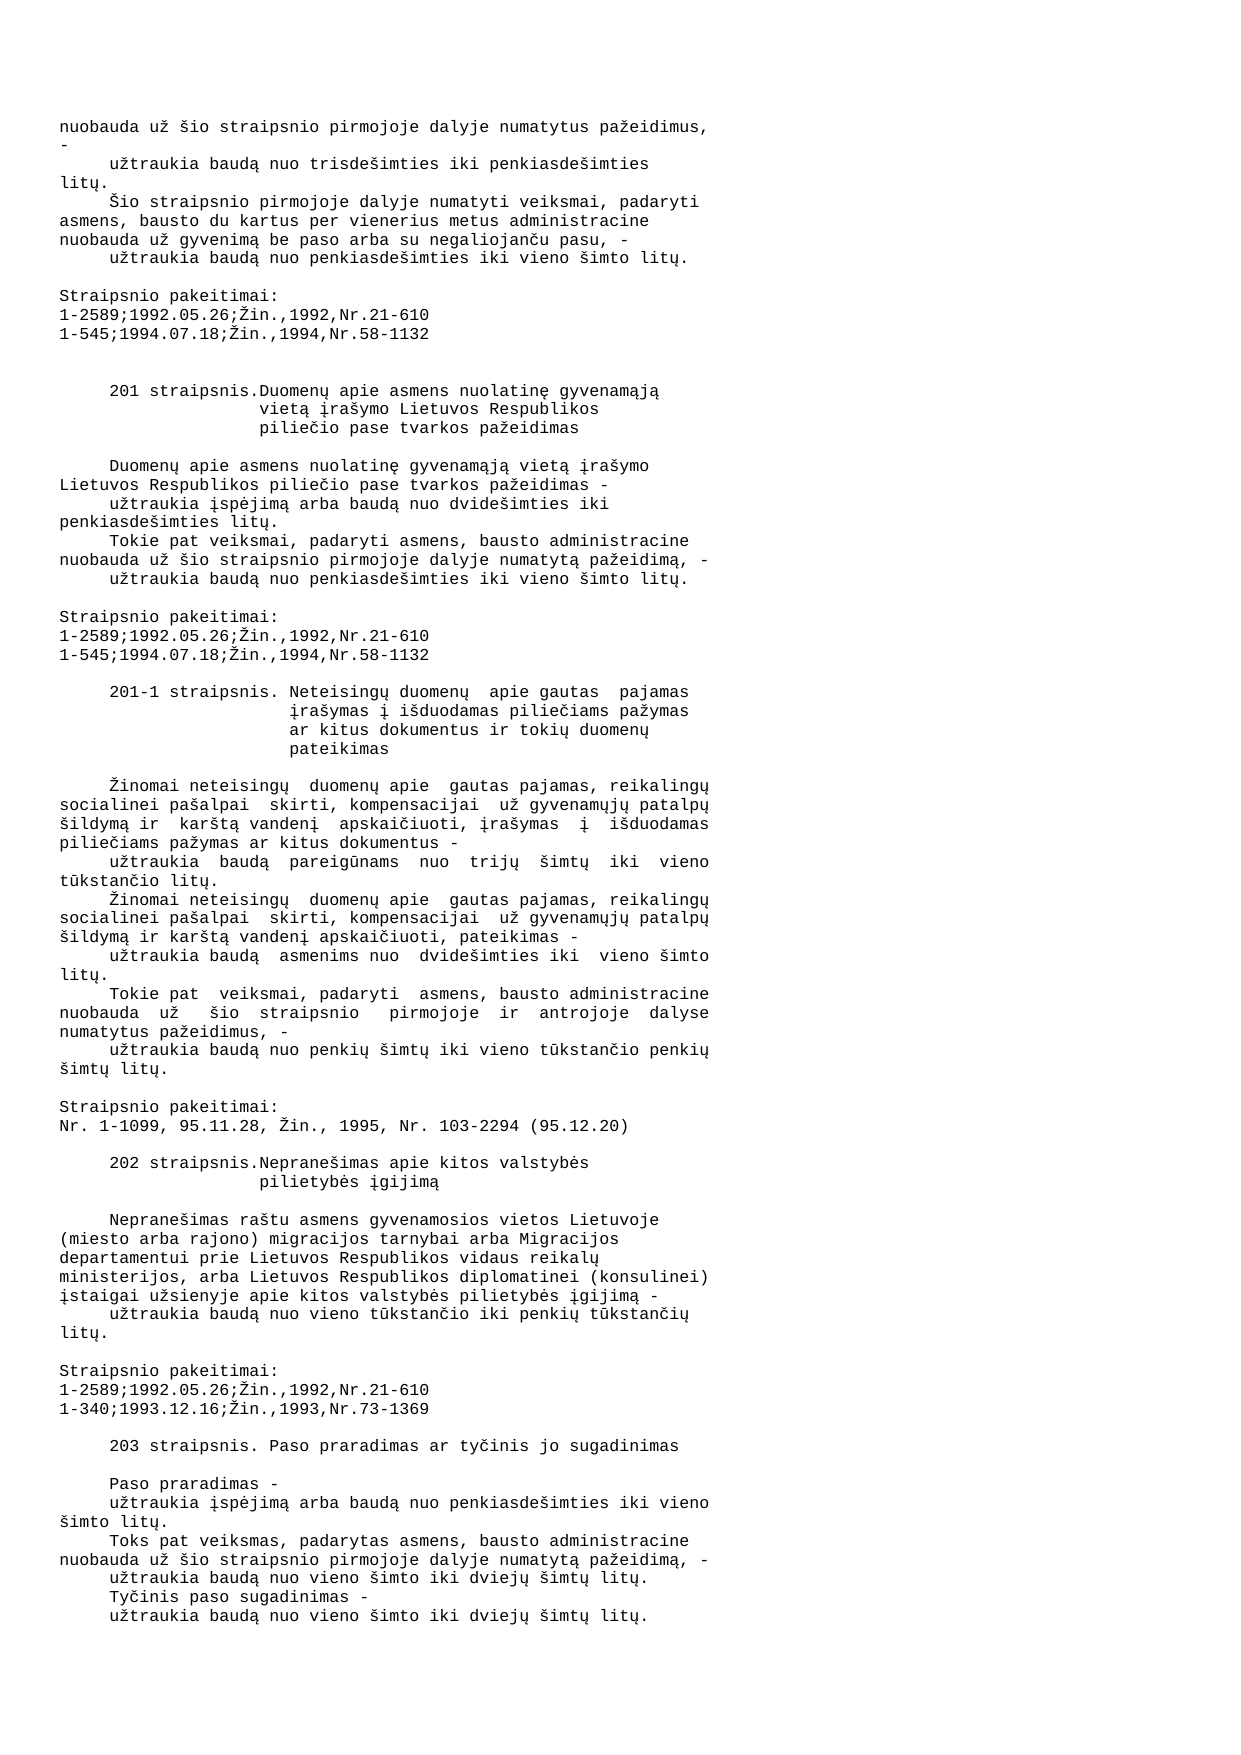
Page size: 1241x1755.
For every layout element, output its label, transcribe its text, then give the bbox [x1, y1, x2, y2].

text užtraukia baudą nuo penkiasdešimties iki vieno šimto litų. [59, 571, 1122, 589]
text Žinomai neteisingų duomenų apie gautas pajamas, reikalingų [59, 778, 1122, 797]
text nuobauda už šio straipsnio pirmojoje ir antrojoje dalyse [59, 1004, 1122, 1023]
text litų. [59, 967, 1122, 985]
text 1-2589;1992.05.26;Žin.,1992,Nr.21-610 [59, 627, 1122, 646]
text šimtų litų. [59, 1061, 1122, 1080]
text užtraukia baudą nuo vieno šimto iki dviejų šimtų litų. [59, 1608, 1122, 1626]
text numatytus pažeidimus, - [59, 1023, 1122, 1042]
text pilietybės įgijimą [59, 1174, 1122, 1193]
text 1-545;1994.07.18;Žin.,1994,Nr.58-1132 [59, 326, 1122, 344]
text piliečiams pažymas ar kitus dokumentus - [59, 834, 1122, 853]
text Straipsnio pakeitimai: [59, 288, 1122, 307]
text 201-1 straipsnis. Neteisingų duomenų apie gautas pajamas [59, 684, 1122, 703]
text šimto litų. [59, 1513, 1122, 1532]
text nuobauda už šio straipsnio pirmojoje dalyje numatytą pažeidimą, - [59, 1551, 1122, 1570]
text nuobauda už gyvenimą be paso arba su negaliojanču pasu, - [59, 231, 1122, 250]
text užtraukia baudą nuo penkių šimtų iki vieno tūkstančio penkių [59, 1042, 1122, 1061]
text socialinei pašalpai skirti, kompensacijai už gyvenamųjų patalpų [59, 910, 1122, 929]
text Nepranešimas raštu asmens gyvenamosios vietos Lietuvoje [59, 1212, 1122, 1231]
text piliečio pase tvarkos pažeidimas [59, 420, 1122, 439]
text Žinomai neteisingų duomenų apie gautas pajamas, reikalingų [59, 891, 1122, 910]
text (miesto arba rajono) migracijos tarnybai arba Migracijos [59, 1231, 1122, 1249]
text šildymą ir karštą vandenį apskaičiuoti, įrašymas į išduodamas [59, 816, 1122, 834]
text 202 straipsnis.Nepranešimas apie kitos valstybės [59, 1155, 1122, 1174]
text Lietuvos Respublikos piliečio pase tvarkos pažeidimas - [59, 476, 1122, 495]
text penkiasdešimties litų. [59, 514, 1122, 533]
text užtraukia įspėjimą arba baudą nuo penkiasdešimties iki vieno [59, 1494, 1122, 1513]
text 203 straipsnis. Paso praradimas ar tyčinis jo sugadinimas [59, 1438, 1122, 1457]
text ar kitus dokumentus ir tokių duomenų [59, 721, 1122, 740]
text Straipsnio pakeitimai: [59, 1362, 1122, 1381]
text Šio straipsnio pirmojoje dalyje numatyti veiksmai, padaryti [59, 193, 1122, 212]
text departamentui prie Lietuvos Respublikos vidaus reikalų [59, 1249, 1122, 1268]
text užtraukia baudą nuo penkiasdešimties iki vieno šimto litų. [59, 250, 1122, 269]
text nuobauda už šio straipsnio pirmojoje dalyje numatytą pažeidimą, - [59, 552, 1122, 571]
text socialinei pašalpai skirti, kompensacijai už gyvenamųjų patalpų [59, 797, 1122, 816]
text Tokie pat veiksmai, padaryti asmens, bausto administracine [59, 985, 1122, 1004]
text 1-545;1994.07.18;Žin.,1994,Nr.58-1132 [59, 646, 1122, 665]
text įstaigai užsienyje apie kitos valstybės pilietybės įgijimą - [59, 1287, 1122, 1306]
text litų. [59, 175, 1122, 193]
text Tokie pat veiksmai, padaryti asmens, bausto administracine [59, 533, 1122, 552]
text užtraukia baudą nuo trisdešimties iki penkiasdešimties [59, 156, 1122, 175]
text įrašymas į išduodamas piliečiams pažymas [59, 703, 1122, 721]
text užtraukia baudą nuo vieno tūkstančio iki penkių tūkstančių [59, 1306, 1122, 1325]
text 1-2589;1992.05.26;Žin.,1992,Nr.21-610 [59, 1381, 1122, 1400]
text Toks pat veiksmas, padarytas asmens, bausto administracine [59, 1532, 1122, 1551]
text užtraukia baudą asmenims nuo dvidešimties iki vieno šimto [59, 948, 1122, 967]
text Tyčinis paso sugadinimas - [59, 1589, 1122, 1608]
text Straipsnio pakeitimai: [59, 608, 1122, 627]
text užtraukia baudą nuo vieno šimto iki dviejų šimtų litų. [59, 1570, 1122, 1589]
text Paso praradimas - [59, 1476, 1122, 1494]
text litų. [59, 1325, 1122, 1344]
text užtraukia įspėjimą arba baudą nuo dvidešimties iki [59, 495, 1122, 514]
text tūkstančio litų. [59, 872, 1122, 891]
text pateikimas [59, 740, 1122, 759]
text - [59, 137, 1122, 156]
text Duomenų apie asmens nuolatinę gyvenamąją vietą įrašymo [59, 457, 1122, 476]
text asmens, bausto du kartus per vienerius metus administracine [59, 212, 1122, 231]
text Straipsnio pakeitimai: [59, 1098, 1122, 1117]
text 201 straipsnis.Duomenų apie asmens nuolatinę gyvenamąją [59, 382, 1122, 401]
text 1-2589;1992.05.26;Žin.,1992,Nr.21-610 [59, 307, 1122, 326]
text nuobauda už šio straipsnio pirmojoje dalyje numatytus pažeidimus, [59, 118, 1122, 137]
text Nr. 1-1099, 95.11.28, Žin., 1995, Nr. 103-2294 (95.12.20) [59, 1117, 1122, 1136]
text šildymą ir karštą vandenį apskaičiuoti, pateikimas - [59, 929, 1122, 948]
text 1-340;1993.12.16;Žin.,1993,Nr.73-1369 [59, 1400, 1122, 1419]
text vietą įrašymo Lietuvos Respublikos [59, 401, 1122, 420]
text užtraukia baudą pareigūnams nuo trijų šimtų iki vieno [59, 853, 1122, 872]
text ministerijos, arba Lietuvos Respublikos diplomatinei (konsulinei) [59, 1268, 1122, 1287]
